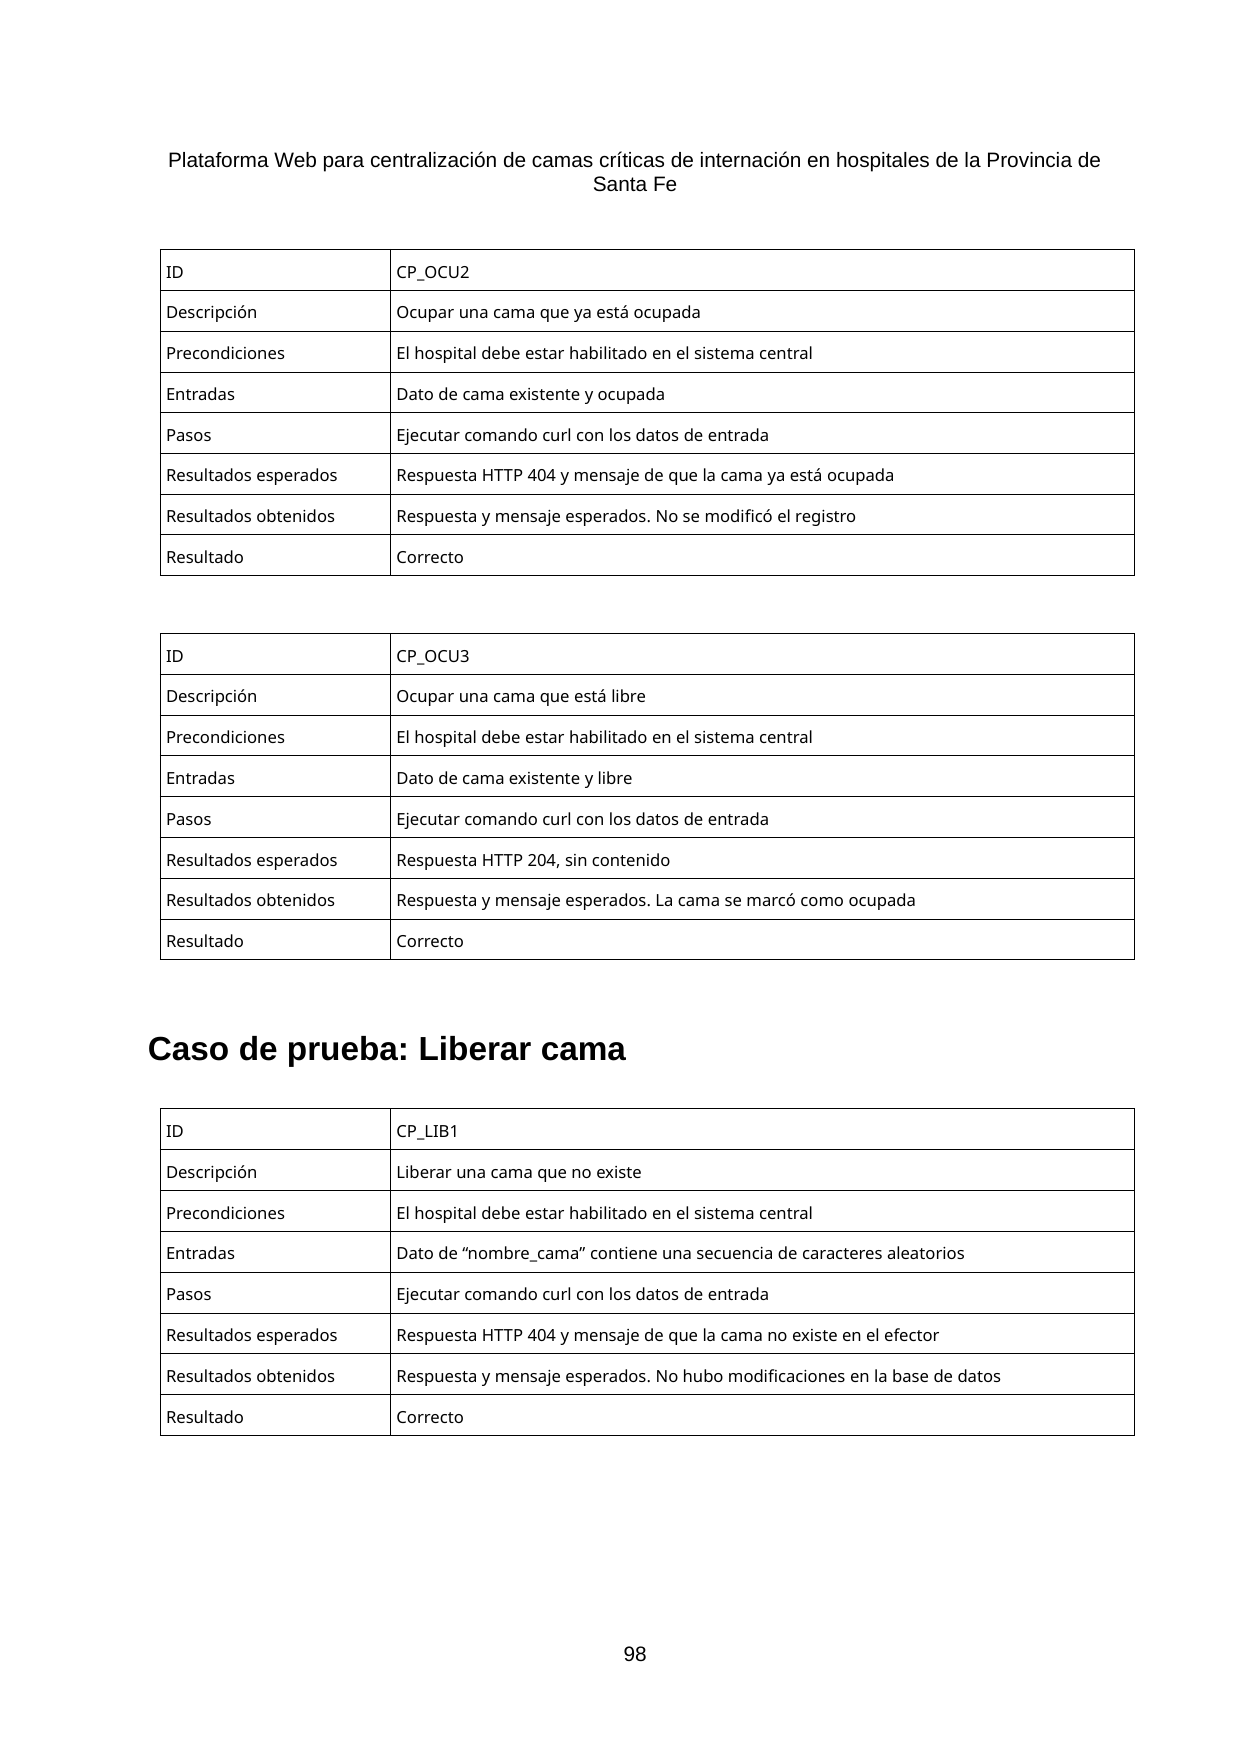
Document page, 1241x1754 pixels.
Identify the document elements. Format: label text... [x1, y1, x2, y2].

table_header ID [161, 634, 390, 674]
table_cell Resultados obtenidos [161, 1354, 390, 1394]
table_cell Pasos [161, 797, 390, 837]
table_cell Liberar una cama que no existe [391, 1150, 1134, 1190]
table_cell Respuesta HTTP 204, sin contenido [391, 838, 1134, 878]
table_cell Correcto [391, 535, 1134, 575]
table_cell Respuesta y mensaje esperados. La cama se marcó como ocupada [391, 879, 1134, 918]
table_cell Ejecutar comando curl con los datos de entrada [391, 413, 1134, 453]
table_cell Pasos [161, 1273, 390, 1312]
table_cell Precondiciones [161, 1191, 390, 1231]
table_cell Entradas [161, 756, 390, 796]
table_header ID [161, 1109, 390, 1149]
table_cell Pasos [161, 413, 390, 453]
table_cell Ocupar una cama que está libre [391, 675, 1134, 715]
table_cell Respuesta HTTP 404 y mensaje de que la cama ya está ocupada [391, 454, 1134, 493]
table_cell Correcto [391, 920, 1134, 959]
table_cell Ejecutar comando curl con los datos de entrada [391, 1273, 1134, 1312]
table_cell El hospital debe estar habilitado en el sistema central [391, 716, 1134, 755]
table_cell Resultados obtenidos [161, 879, 390, 918]
table_cell Descripción [161, 291, 390, 331]
table_cell Resultados esperados [161, 454, 390, 493]
table_cell Descripción [161, 675, 390, 715]
table_cell Precondiciones [161, 332, 390, 371]
table_cell Resultados esperados [161, 1314, 390, 1353]
table_cell Respuesta HTTP 404 y mensaje de que la cama no existe en el efector [391, 1314, 1134, 1353]
table_cell Resultado [161, 1395, 390, 1435]
table_cell Ocupar una cama que ya está ocupada [391, 291, 1134, 331]
table_cell Correcto [391, 1395, 1134, 1435]
table_cell Dato de cama existente y ocupada [391, 373, 1134, 412]
table_cell Precondiciones [161, 716, 390, 755]
table_cell Respuesta y mensaje esperados. No hubo modificaciones en la base de datos [391, 1354, 1134, 1394]
table_cell Entradas [161, 373, 390, 412]
table_cell Resultado [161, 535, 390, 575]
table_cell Resultado [161, 920, 390, 959]
table_cell El hospital debe estar habilitado en el sistema central [391, 332, 1134, 371]
table_header CP_LIB1 [391, 1109, 1134, 1149]
table_header CP_OCU3 [391, 634, 1134, 674]
table_cell Resultados esperados [161, 838, 390, 878]
table_cell Descripción [161, 1150, 390, 1190]
table_cell Dato de cama existente y libre [391, 756, 1134, 796]
table_cell El hospital debe estar habilitado en el sistema central [391, 1191, 1134, 1231]
table_cell Ejecutar comando curl con los datos de entrada [391, 797, 1134, 837]
table_cell Resultados obtenidos [161, 495, 390, 534]
table_header ID [161, 250, 390, 290]
table_cell Respuesta y mensaje esperados. No se modificó el registro [391, 495, 1134, 534]
table_header CP_OCU2 [391, 250, 1134, 290]
table_cell Entradas [161, 1232, 390, 1271]
table_cell Dato de “nombre_cama” contiene una secuencia de caracteres aleatorios [391, 1232, 1134, 1271]
subtitle Caso de prueba: Liberar cama [148, 1029, 1122, 1067]
